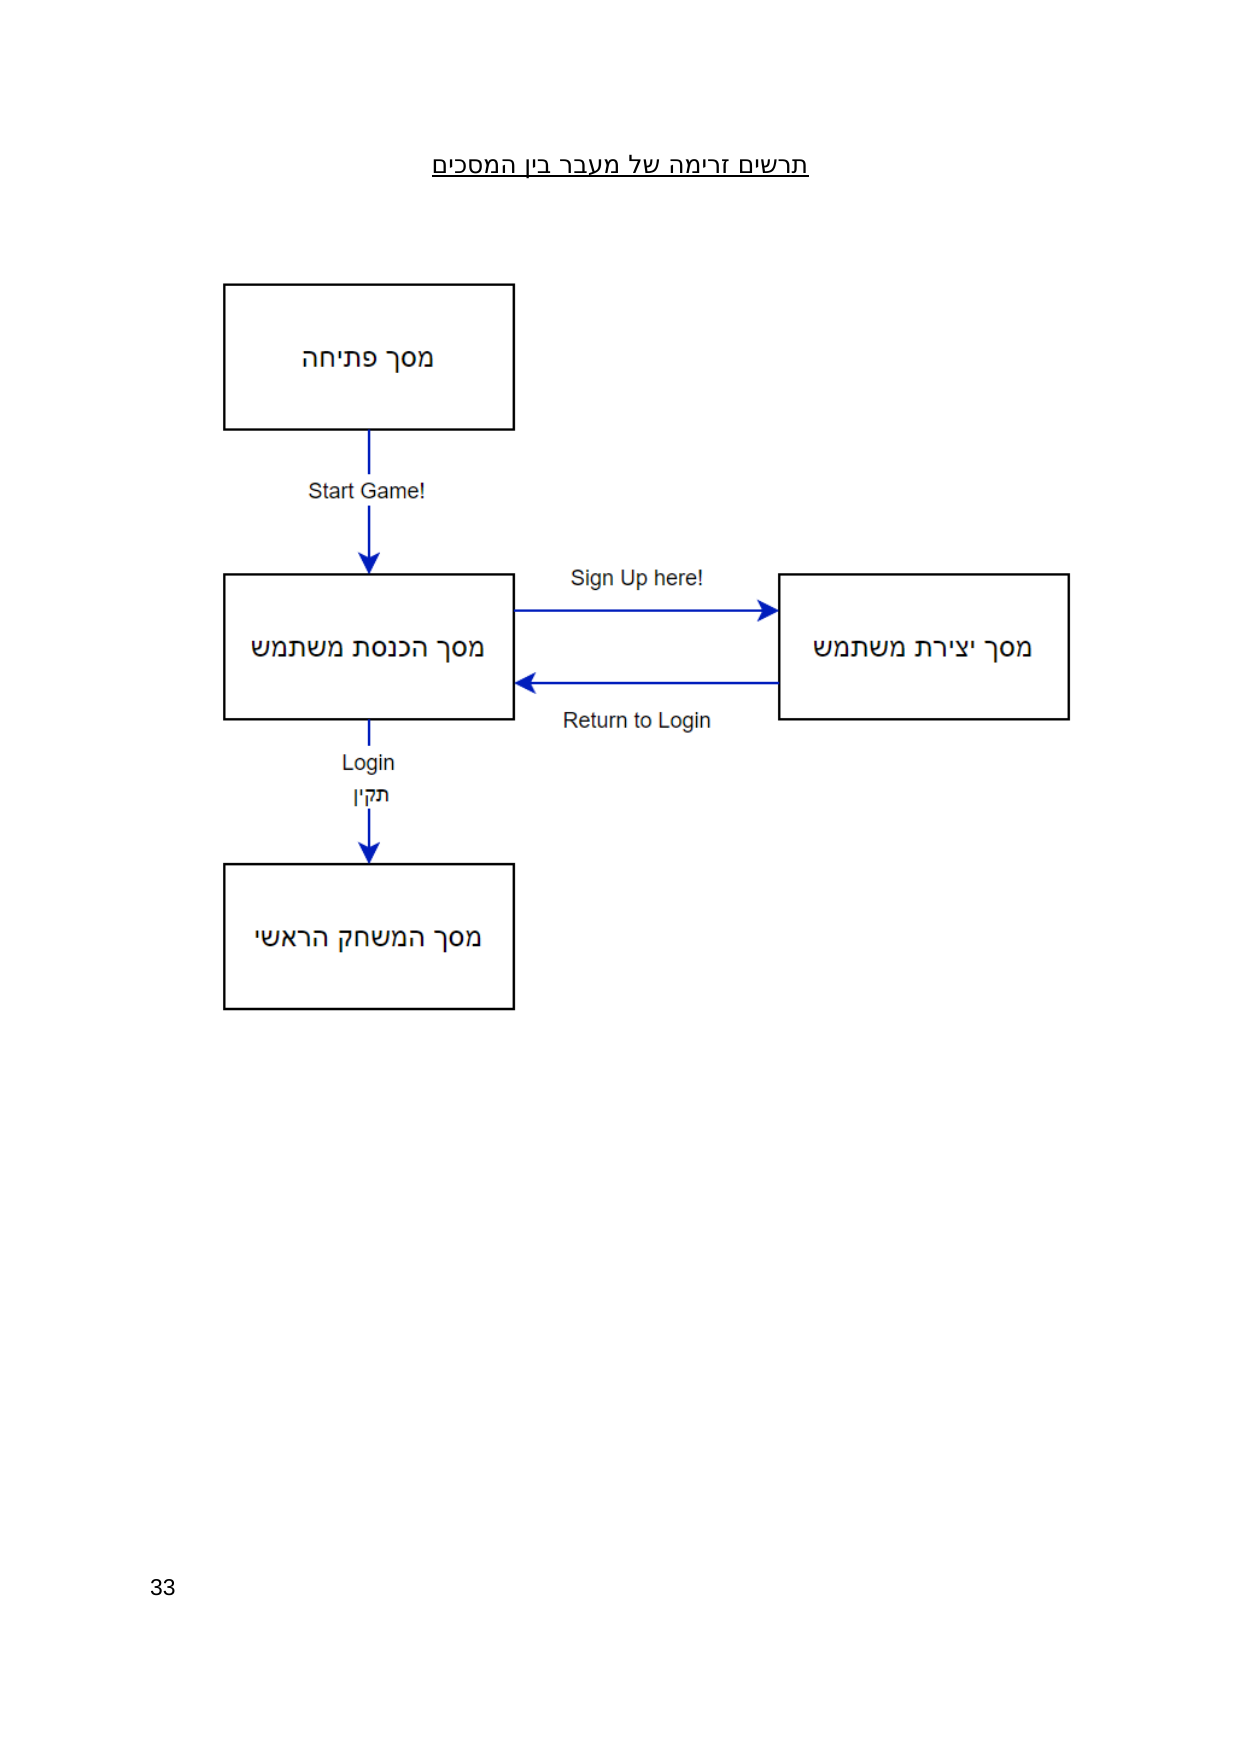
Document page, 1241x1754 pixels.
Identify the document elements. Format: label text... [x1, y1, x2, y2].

picture [187, 223, 1128, 1090]
text תרשים זרימה של מעבר בין המסכים [150, 150, 1090, 179]
